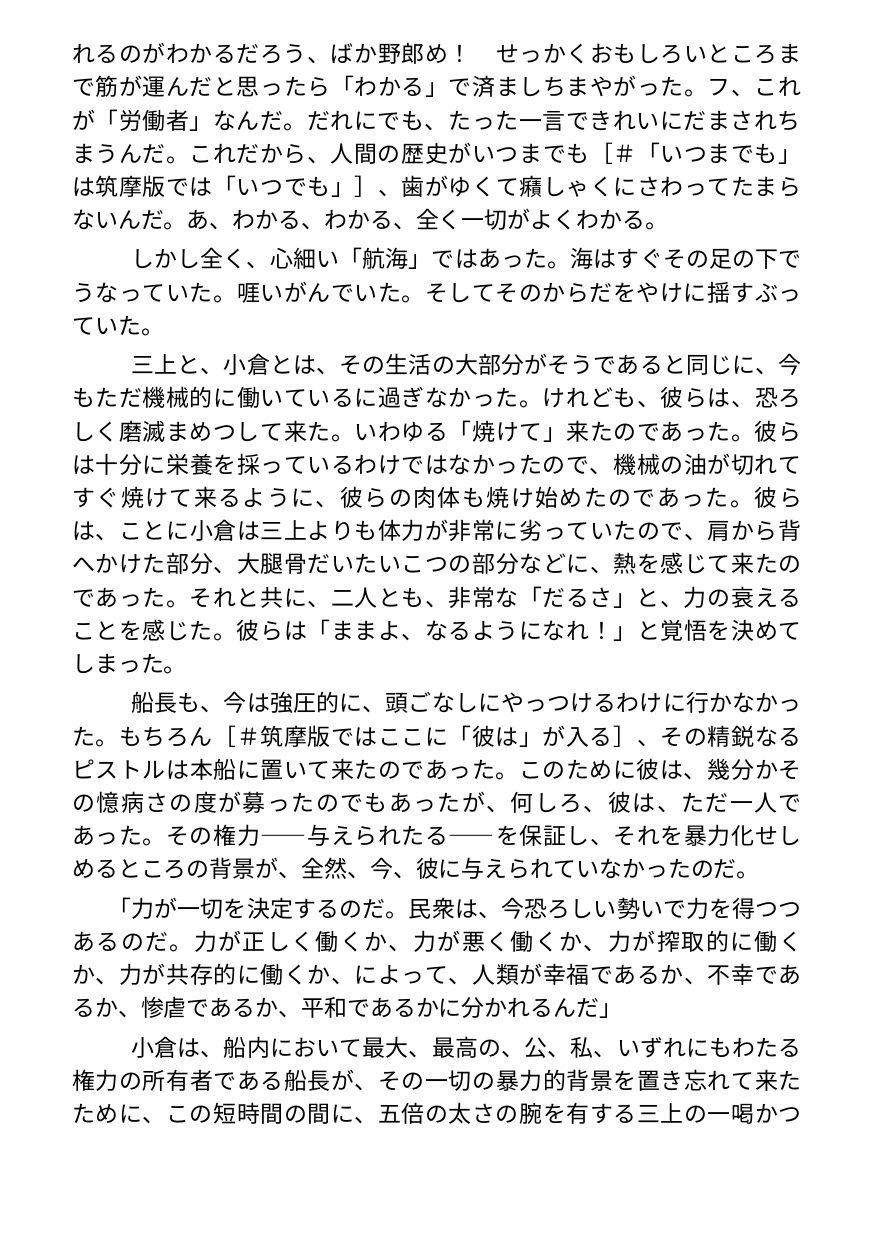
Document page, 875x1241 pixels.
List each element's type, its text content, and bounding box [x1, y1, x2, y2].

text しかし全く、心細い「航海」ではあった。海はすぐその足の下でうなっていた。啀いがんでいた。そしてそのからだをやけに揺すぶっていた。 [72, 241, 802, 341]
text 小倉は、船内において最大、最高の、公、私、いずれにもわたる権力の所有者である船長が、その一切の暴力的背景を置き忘れて来たために、この短時間の間に、五倍の太さの腕を有する三上の一喝かつ [72, 1029, 802, 1129]
text 三上と、小倉とは、その生活の大部分がそうであると同じに、今もただ機械的に働いているに過ぎなかった。けれども、彼らは、恐ろしく磨滅まめつして来た。いわゆる「焼けて」来たのであった。彼らは十分に栄養を採っているわけではなかったので、機械の油が切れてすぐ焼けて来るように、彼らの肉体も焼け始めたのであった。彼らは、ことに小倉は三上よりも体力が非常に劣っていたので、肩から背へかけた部分、大腿骨だいたいこつの部分などに、熱を感じて来たのであった。それと共に、二人とも、非常な「だるさ」と、力の衰えることを感じた。彼らは「ままよ、なるようになれ！」と覚悟を決めてしまった。 [72, 347, 802, 679]
text 船長も、今は強圧的に、頭ごなしにやっつけるわけに行かなかった。もちろん［＃筑摩版ではここに「彼は」が入る］、その精鋭なるピストルは本船に置いて来たのであった。このために彼は、幾分かその憶病さの度が募ったのでもあったが、何しろ、彼は、ただ一人であった。その権力――与えられたる――を保証し、それを暴力化せしめるところの背景が、全然、今、彼に与えられていなかったのだ。 [72, 685, 802, 884]
text れるのがわかるだろう、ばか野郎め！ せっかくおもしろいところまで筋が運んだと思ったら「わかる」で済ましちまやがった。フ、これが「労働者」なんだ。だれにでも、たった一言できれいにだまされちまうんだ。これだから、人間の歴史がいつまでも［＃「いつまでも」は筑摩版では「いつでも」］、歯がゆくて癪しゃくにさわってたまらないんだ。あ、わかる、わかる、全く一切がよくわかる。 [72, 36, 802, 235]
text 「力が一切を決定するのだ。民衆は、今恐ろしい勢いで力を得つつあるのだ。力が正しく働くか、力が悪く働くか、力が搾取的に働くか、力が共存的に働くか、によって、人類が幸福であるか、不幸であるか、惨虐であるか、平和であるかに分かれるんだ」 [72, 891, 802, 1023]
